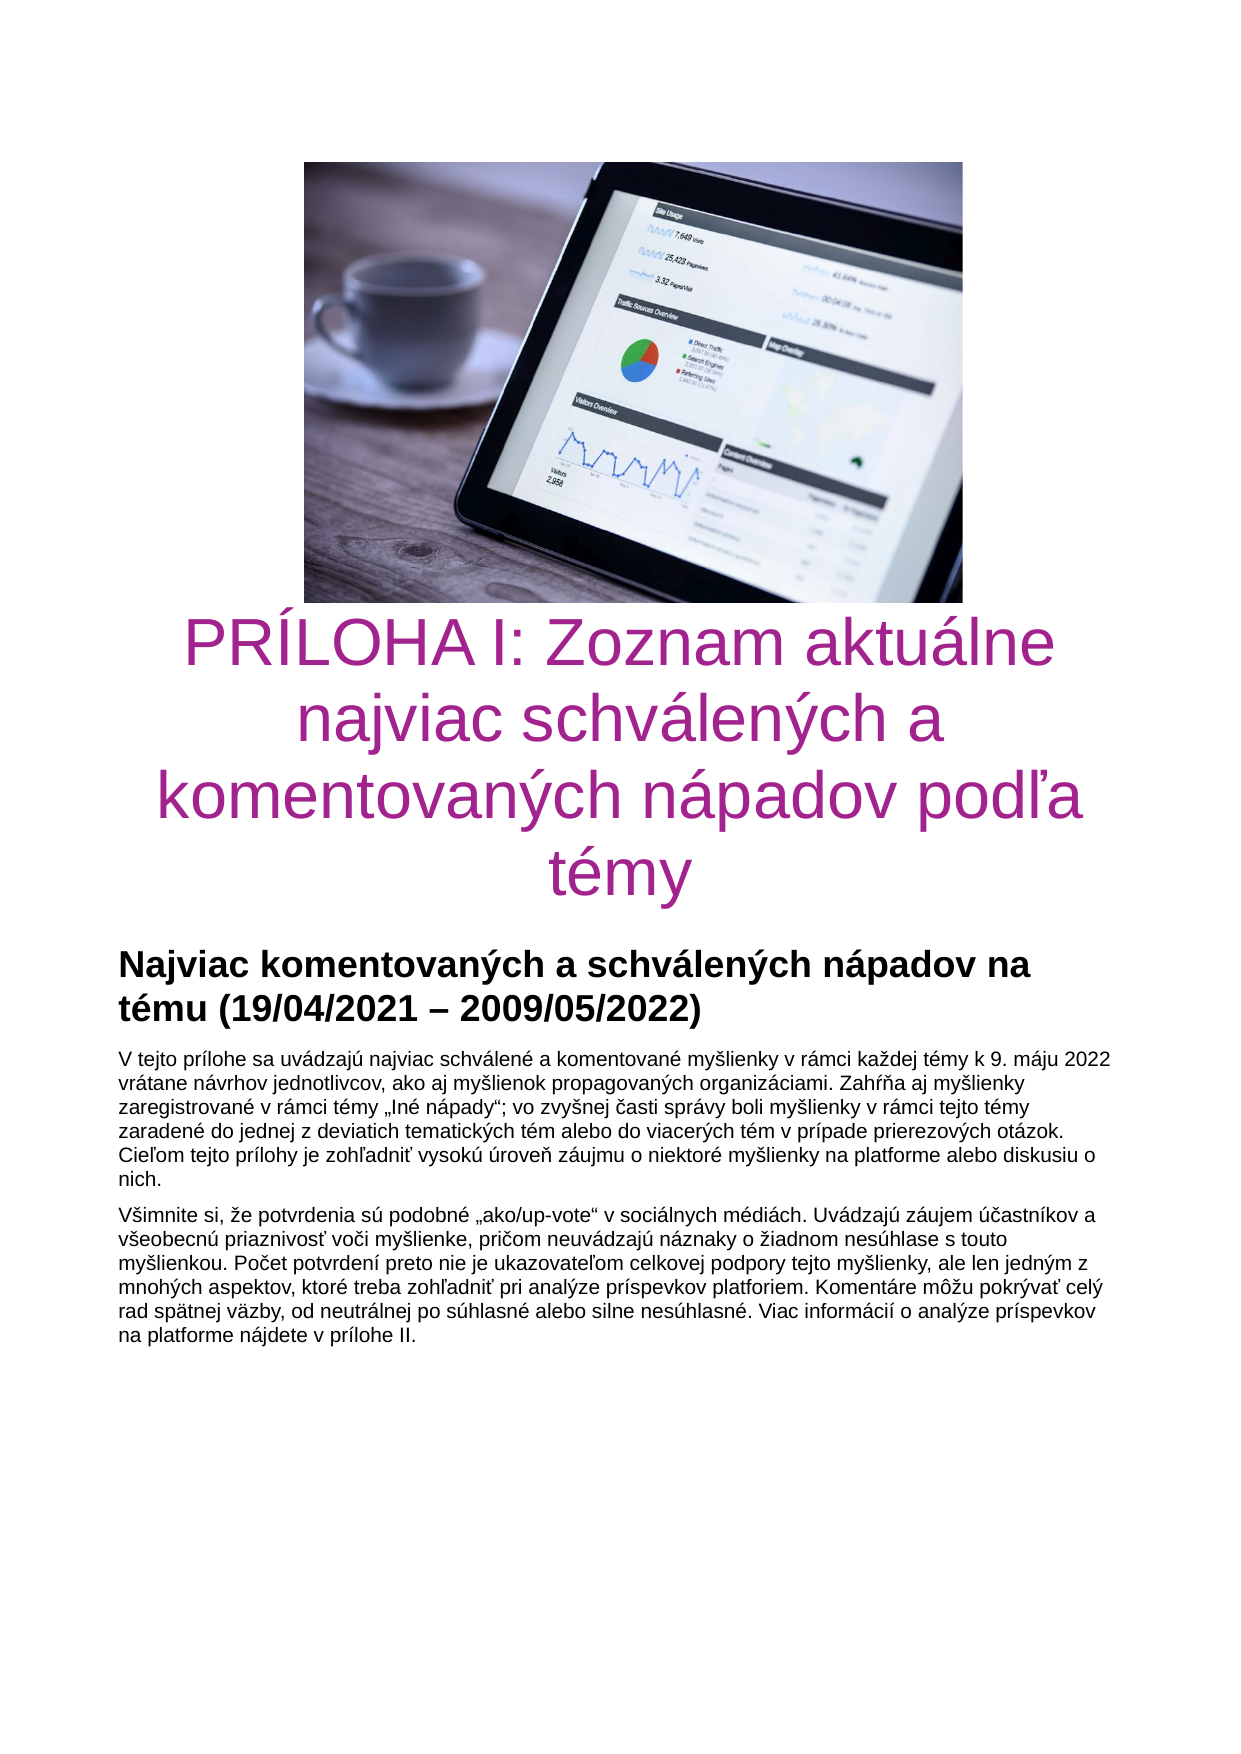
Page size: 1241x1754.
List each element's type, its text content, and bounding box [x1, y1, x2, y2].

text Všimnite si, že potvrdenia sú podobné „ako/up-vote“ v sociálnych médiách. Uvádzajú záujem účastníkov a všeobecnú priaznivosť voči myšlienke, pričom neuvádzajú náznaky o žiadnom nesúhlase s touto myšlienkou. Počet potvrdení preto nie je ukazovateľom celkovej podpory tejto myšlienky, ale len jedným z mnohých aspektov, ktoré treba zohľadniť pri analýze príspevkov platforiem. Komentáre môžu pokrývať celý rad spätnej väzby, od neutrálnej po súhlasné alebo silne nesúhlasné. Viac informácií o analýze príspevkov na platforme nájdete v prílohe II. [118, 1203, 1122, 1347]
picture [304, 162, 963, 603]
subtitle PRÍLOHA I: Zoznam aktuálne najviac schválených a komentovaných nápadov podľa témy [118, 603, 1122, 909]
text V tejto prílohe sa uvádzajú najviac schválené a komentované myšlienky v rámci každej témy k 9. máju 2022 vrátane návrhov jednotlivcov, ako aj myšlienok propagovaných organizáciami. Zahŕňa aj myšlienky zaregistrované v rámci témy „Iné nápady“; vo zvyšnej časti správy boli myšlienky v rámci tejto témy zaradené do jednej z deviatich tematických tém alebo do viacerých tém v prípade prierezových otázok. Cieľom tejto prílohy je zohľadniť vysokú úroveň záujmu o niektoré myšlienky na platforme alebo diskusiu o nich. [118, 1047, 1122, 1191]
subtitle Najviac komentovaných a schválených nápadov na tému (19/04/2021 – 2009/05/2022) [118, 943, 1122, 1029]
